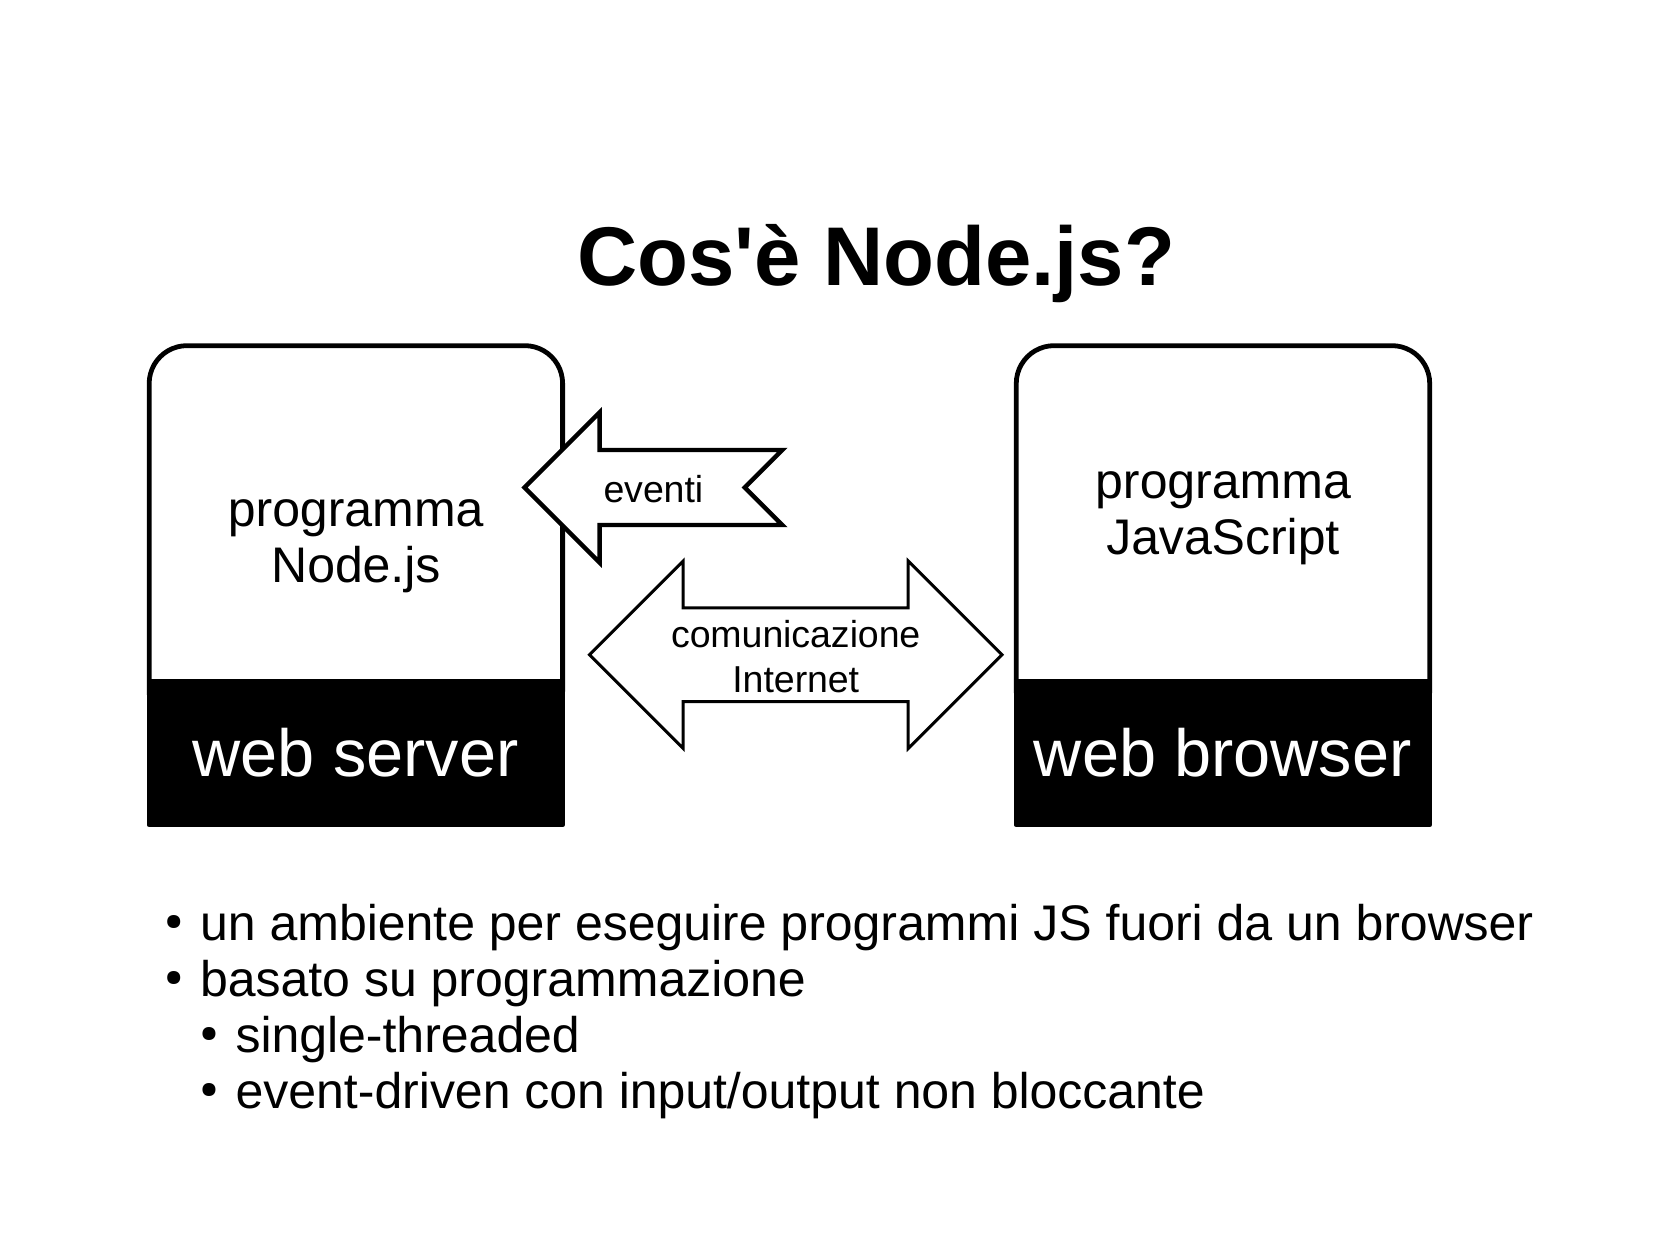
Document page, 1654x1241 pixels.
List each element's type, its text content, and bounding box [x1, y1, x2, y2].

text_box Cos'è Node.js? [188, 208, 1565, 302]
text_box eventi [524, 412, 783, 563]
text_box web server [149, 681, 563, 825]
text_box programma JavaScript [1016, 345, 1430, 681]
text_box comunicazione Internet [589, 560, 1002, 749]
text_box programma Node.js [149, 345, 563, 681]
text_box web browser [1016, 681, 1430, 825]
text_box un ambiente per eseguire programmi JS fuori da un browser basato su programmazione single-threaded event-driven con input/output non bloccante [150, 888, 1606, 1163]
